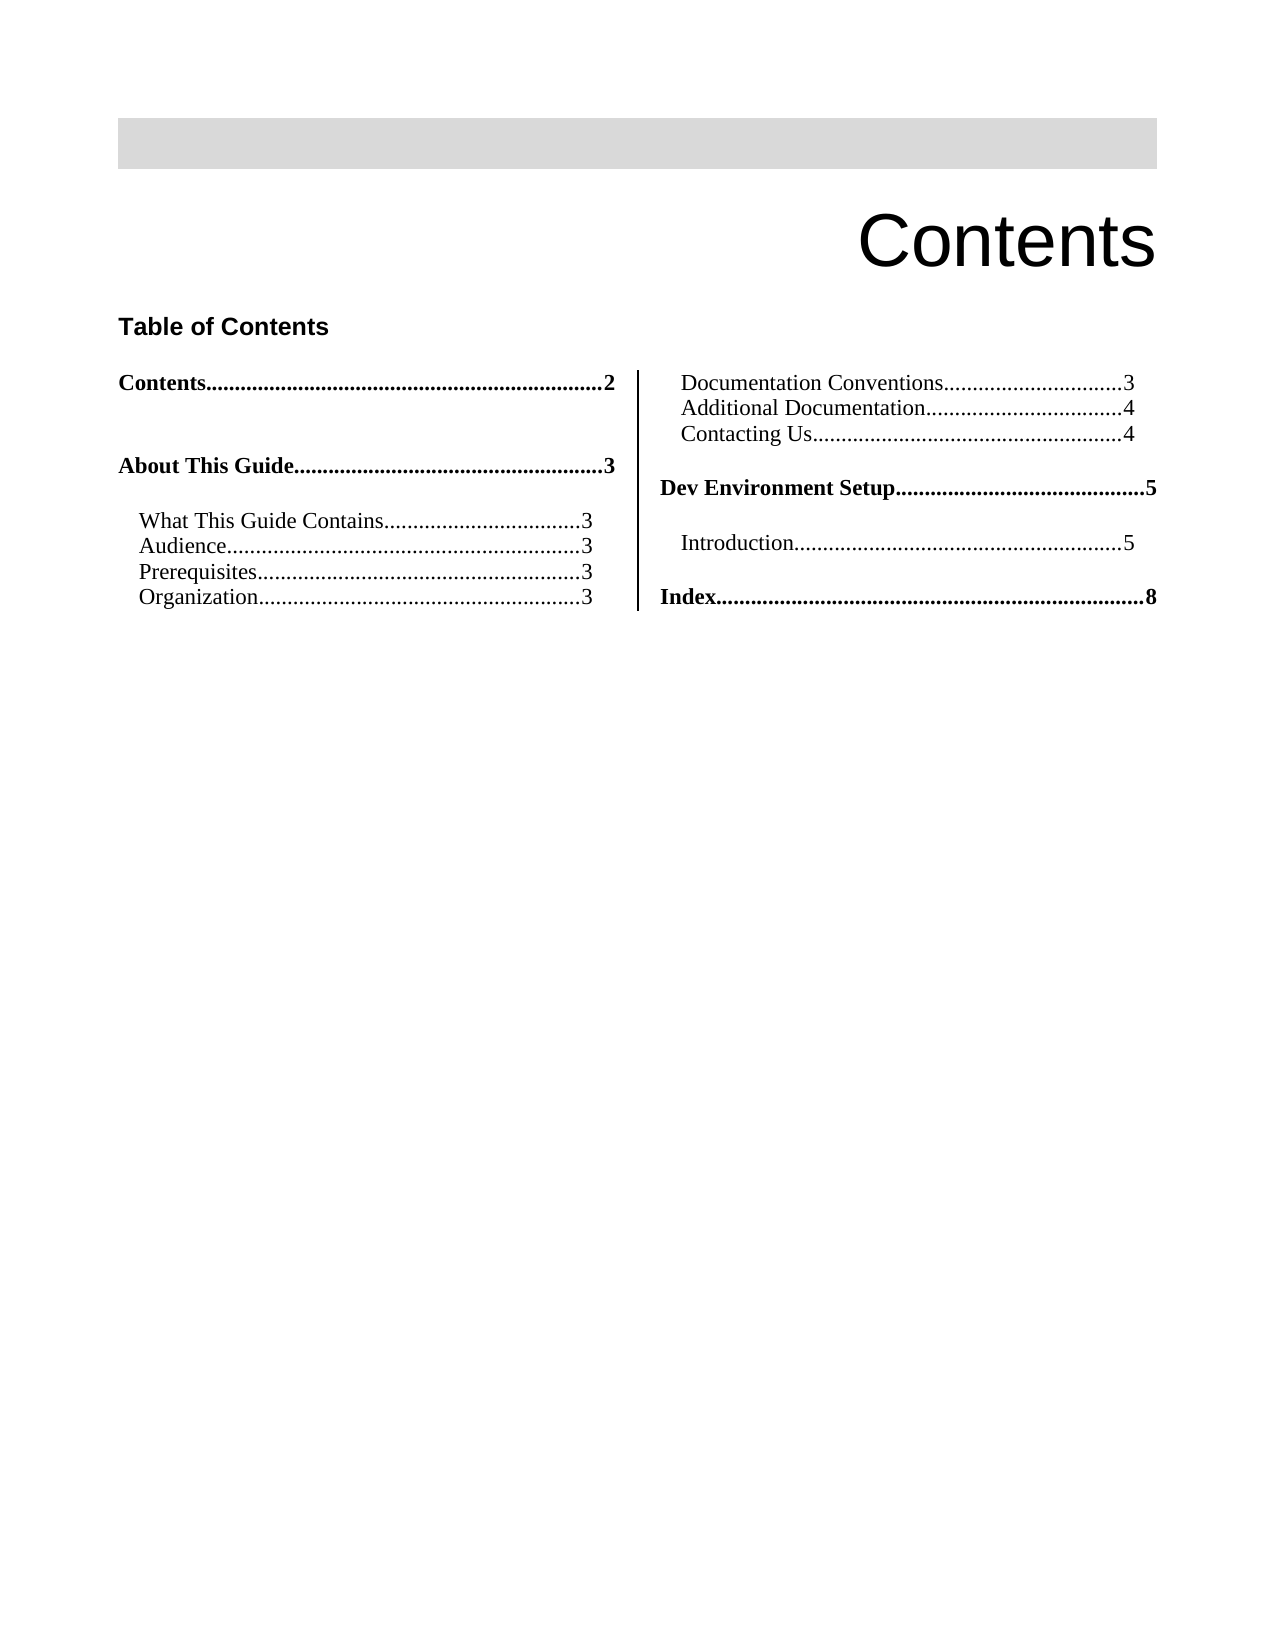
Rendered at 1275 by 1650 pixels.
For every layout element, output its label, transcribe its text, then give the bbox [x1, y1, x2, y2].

text Introduction 5 [681, 530, 1134, 555]
text What This Guide Contains 3 [139, 508, 593, 533]
text Organization 3 [139, 584, 593, 610]
text Prerequisites 3 [139, 559, 593, 584]
text About This Guide 3 [118, 453, 615, 479]
text Additional Documentation 4 [681, 395, 1134, 421]
text Documentation Conventions 3 [681, 370, 1134, 395]
text Contents 2 [118, 370, 615, 395]
text Contacting Us 4 [681, 421, 1134, 446]
title Contents [233, 198, 1157, 282]
text Dev Environment Setup 5 [660, 475, 1157, 501]
text Index 8 [660, 584, 1157, 610]
text Audience 3 [139, 533, 593, 559]
subtitle Table of Contents [118, 313, 1157, 341]
